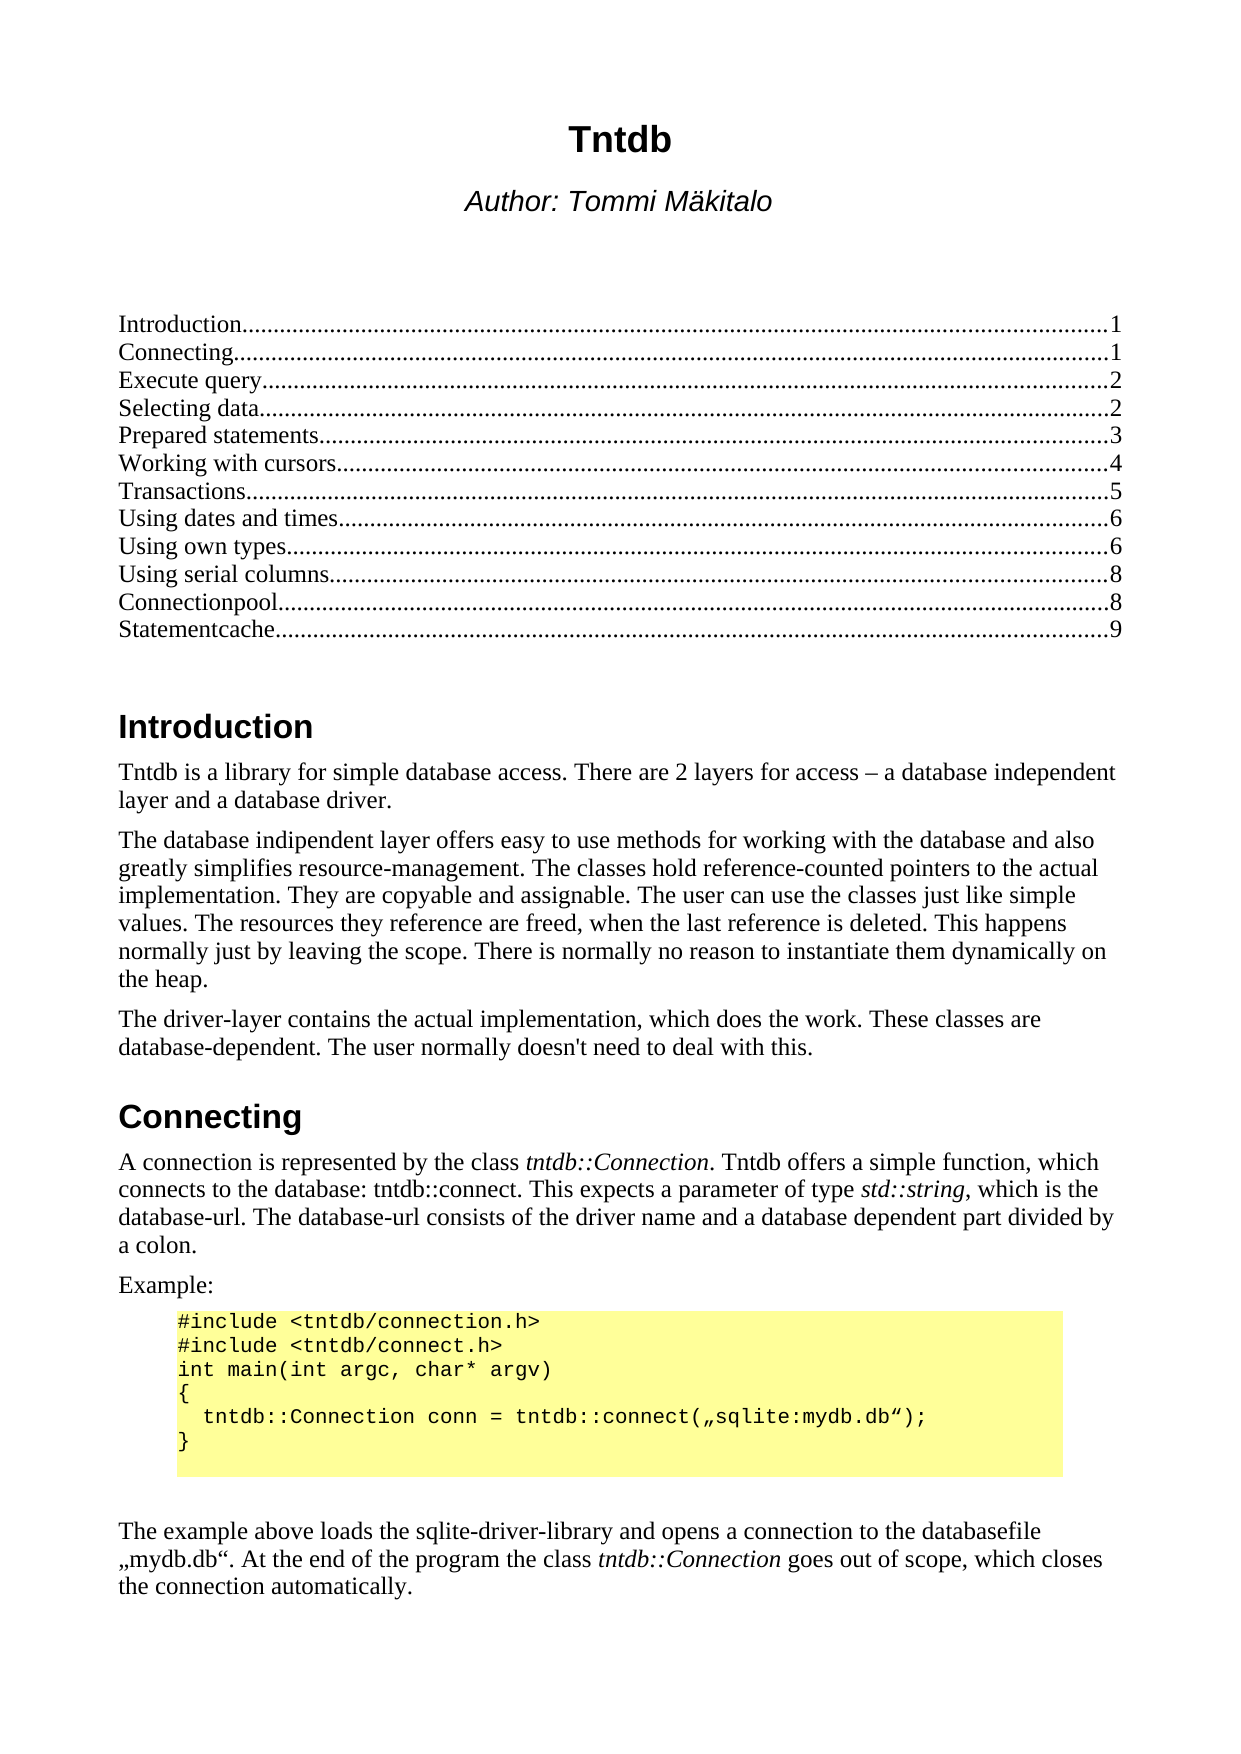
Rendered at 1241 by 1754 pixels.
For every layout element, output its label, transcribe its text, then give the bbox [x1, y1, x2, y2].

text Using serial columns 8 [118, 560, 1122, 588]
subtitle Connecting [118, 1098, 1122, 1135]
text Statementcache 9 [118, 615, 1122, 643]
text Tntdb is a library for simple database access. There are 2 layers for access – a database independent layer and a database driver. [118, 758, 1122, 814]
text Using dates and times 6 [118, 504, 1122, 532]
text tntdb::Connection conn = tntdb::connect(„sqlite:mydb.db“); [177, 1406, 1063, 1429]
subtitle Introduction [118, 708, 1122, 746]
text Execute query 2 [118, 366, 1122, 394]
text } [177, 1429, 1063, 1453]
text Working with cursors 4 [118, 449, 1122, 477]
text The driver-layer contains the actual implementation, which does the work. These classes are database-dependent. The user normally doesn't need to deal with this. [118, 1005, 1122, 1060]
text { [177, 1382, 1063, 1406]
text Introduction 1 [118, 311, 1122, 338]
text The example above loads the sqlite-driver-library and opens a connection to the databasefile „mydb.db“. At the end of the program the class tntdb::Connection goes out of scope, which closes the connection automatically. [118, 1517, 1122, 1600]
text Transactions 5 [118, 477, 1122, 504]
text Connecting 1 [118, 338, 1122, 366]
text #include <tntdb/connect.h> [177, 1335, 1063, 1359]
text #include <tntdb/connection.h> [177, 1311, 1063, 1335]
title Tntdb [118, 118, 1122, 160]
text Example: [118, 1271, 1122, 1299]
text Using own types 6 [118, 532, 1122, 560]
text Prepared statements 3 [118, 421, 1122, 449]
text int main(int argc, char* argv) [177, 1359, 1063, 1382]
text The database indipendent layer offers easy to use methods for working with the database and also greatly simplifies resource-management. The classes hold reference-counted pointers to the actual implementation. They are copyable and assignable. The user can use the classes just like simple values. The resources they reference are freed, when the last reference is deleted. This happens normally just by leaving the scope. There is normally no reason to instantiate them dynamically on the heap. [118, 826, 1122, 992]
subtitle Author: Tommi Mäkitalo [118, 185, 1122, 218]
text Connectionpool 8 [118, 588, 1122, 615]
text A connection is represented by the class tntdb::Connection. Tntdb offers a simple function, which connects to the database: tntdb::connect. This expects a parameter of type std::string, which is the database-url. The database-url consists of the driver name and a database dependent part divided by a colon. [118, 1148, 1122, 1259]
text Selecting data 2 [118, 394, 1122, 421]
